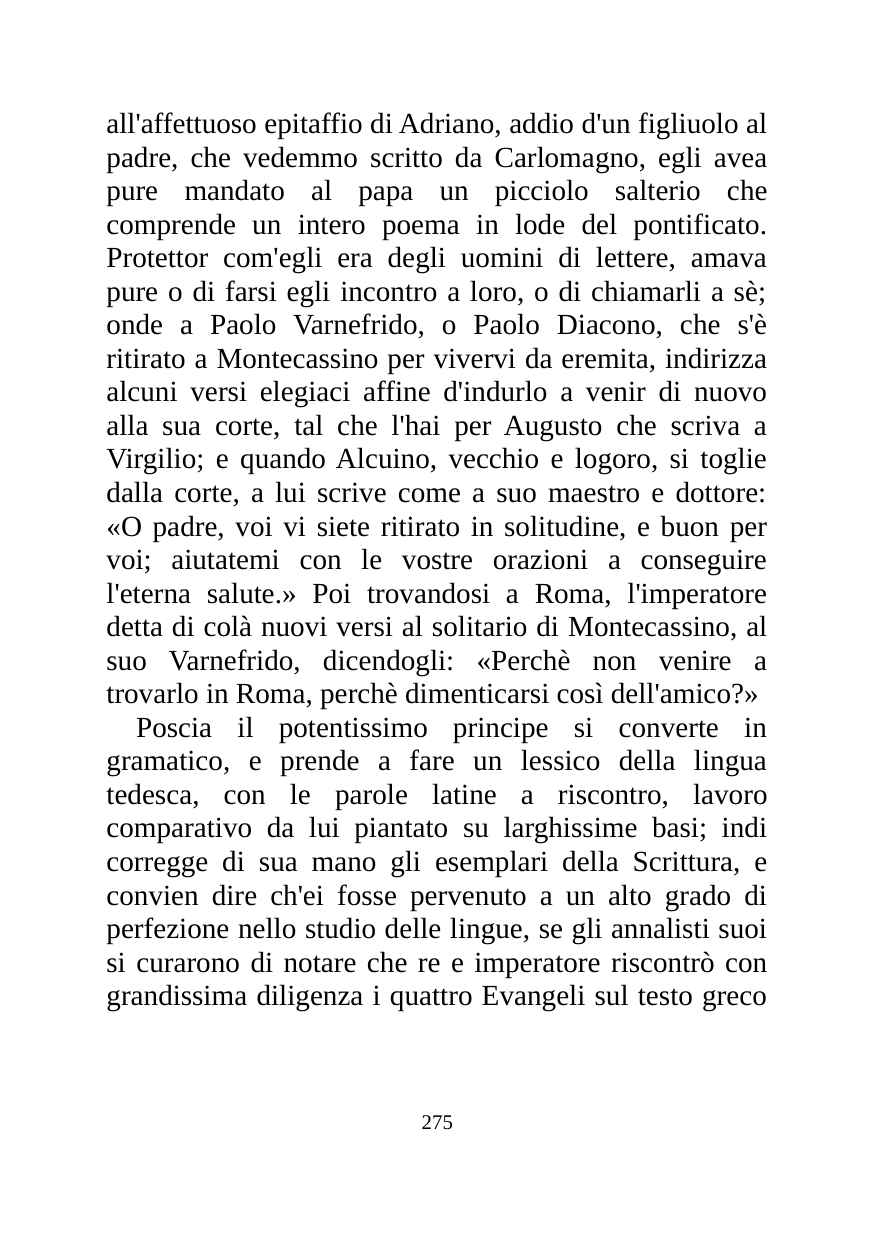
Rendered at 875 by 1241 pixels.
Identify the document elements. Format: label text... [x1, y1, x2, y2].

text all'affettuoso epitaffio di Adriano, addio d'un figliuolo al padre, che vedemmo scritto da Carlomagno, egli avea pure mandato al papa un picciolo salterio che comprende un intero poema in lode del pontificato. Protettor com'egli era degli uomini di lettere, amava pure o di farsi egli incontro a loro, o di chiamarli a sè; onde a Paolo Varnefrido, o Paolo Diacono, che s'è ritirato a Montecassino per vivervi da eremita, indirizza alcuni versi elegiaci affine d'indurlo a venir di nuovo alla sua corte, tal che l'hai per Augusto che scriva a Virgilio; e quando Alcuino, vecchio e logoro, si toglie dalla corte, a lui scrive come a suo maestro e dottore: «O padre, voi vi siete ritirato in solitudine, e buon per voi; aiutatemi con le vostre orazioni a conseguire l'eterna salute.» Poi trovandosi a Roma, l'imperatore detta di colà nuovi versi al solitario di Montecassino, al suo Varnefrido, dicendogli: «Perchè non venire a trovarlo in Roma, perchè dimenticarsi così dell'amico?» [106, 106, 768, 710]
text Poscia il potentissimo principe si converte in gramatico, e prende a fare un lessico della lingua tedesca, con le parole latine a riscontro, lavoro comparativo da lui piantato su larghissime basi; indi corregge di sua mano gli esemplari della Scrittura, e convien dire ch'ei fosse pervenuto a un alto grado di perfezione nello studio delle lingue, se gli annalisti suoi si curarono di notare che re e imperatore riscontrò con grandissima diligenza i quattro Evangeli sul testo greco [106, 710, 768, 1012]
